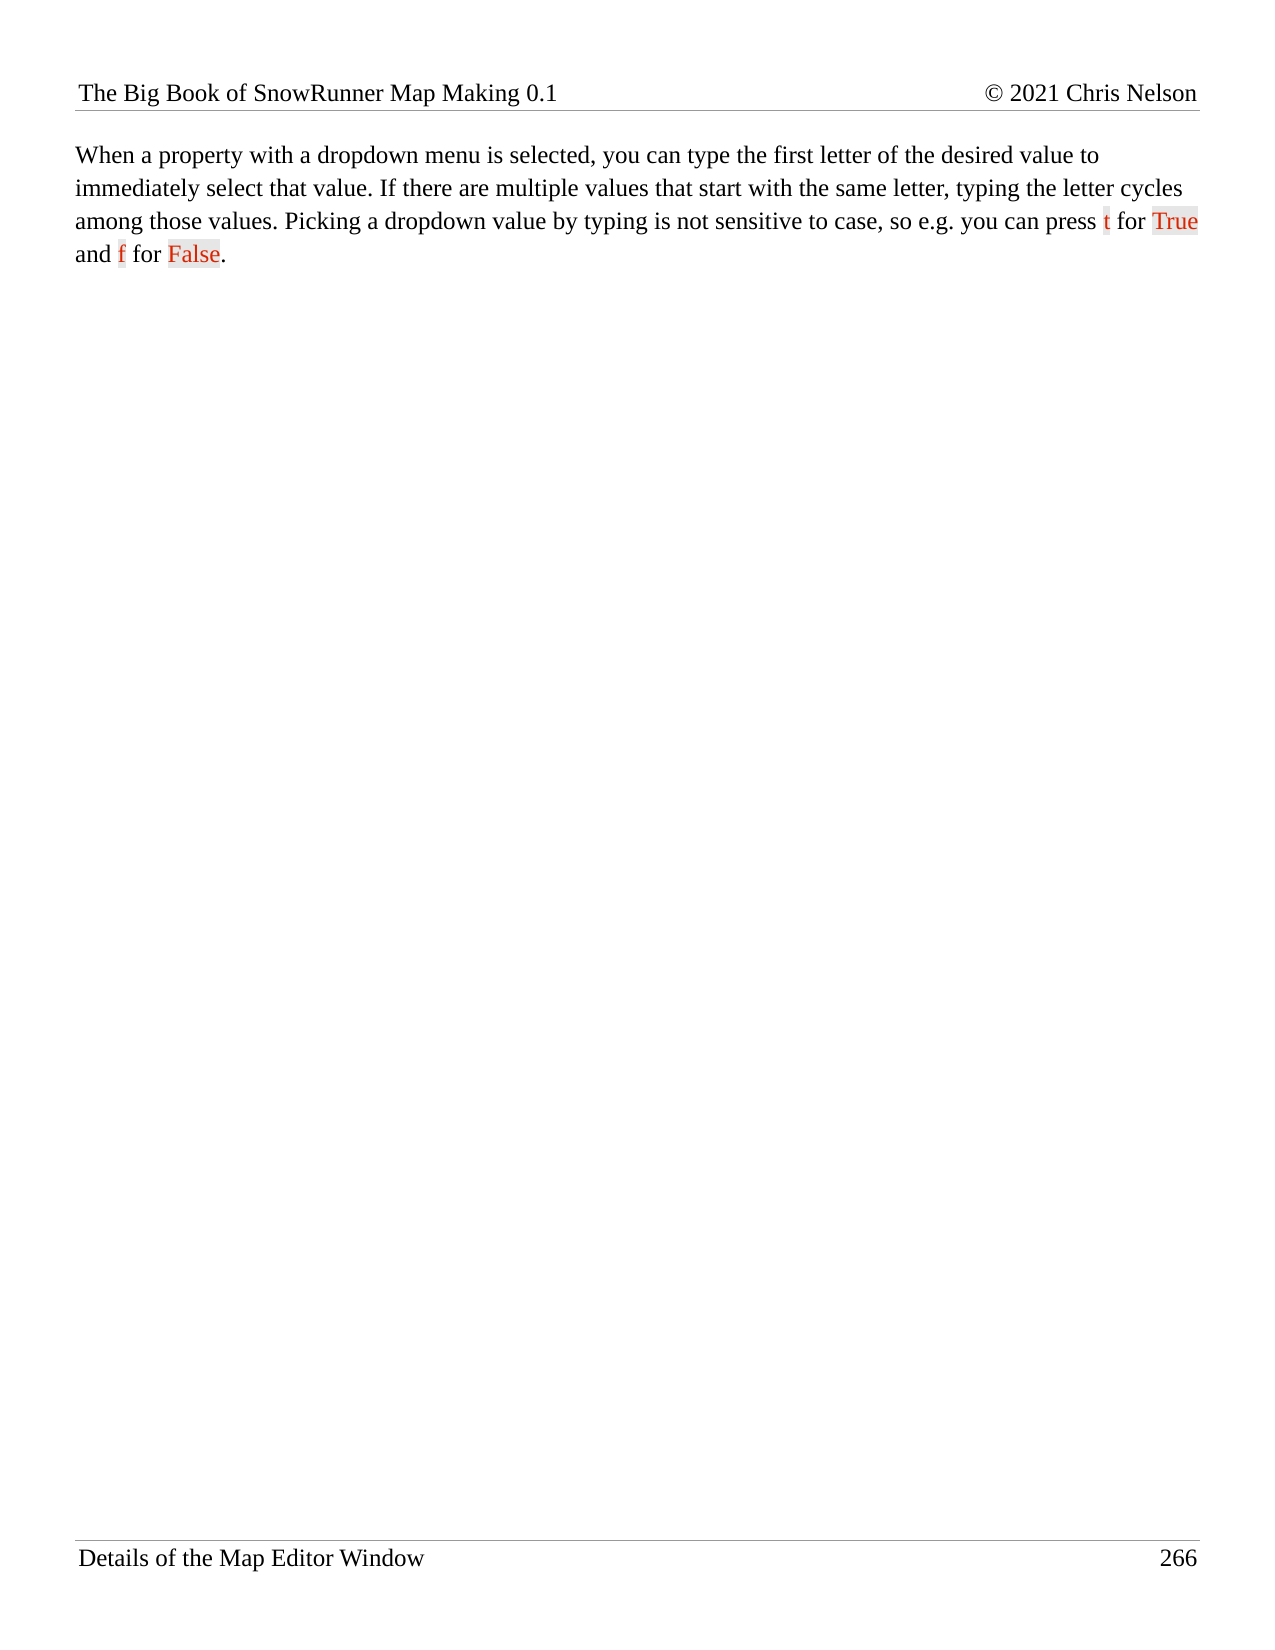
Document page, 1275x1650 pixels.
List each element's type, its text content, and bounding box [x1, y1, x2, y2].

text When a property with a dropdown menu is selected, you can type the first letter of the desired value to immediately select that value. If there are multiple values that start with the same letter, typing the letter cycles among those values. Picking a dropdown value by typing is not sensitive to case, so e.g. you can press t for True and f for False. [75, 140, 1200, 268]
